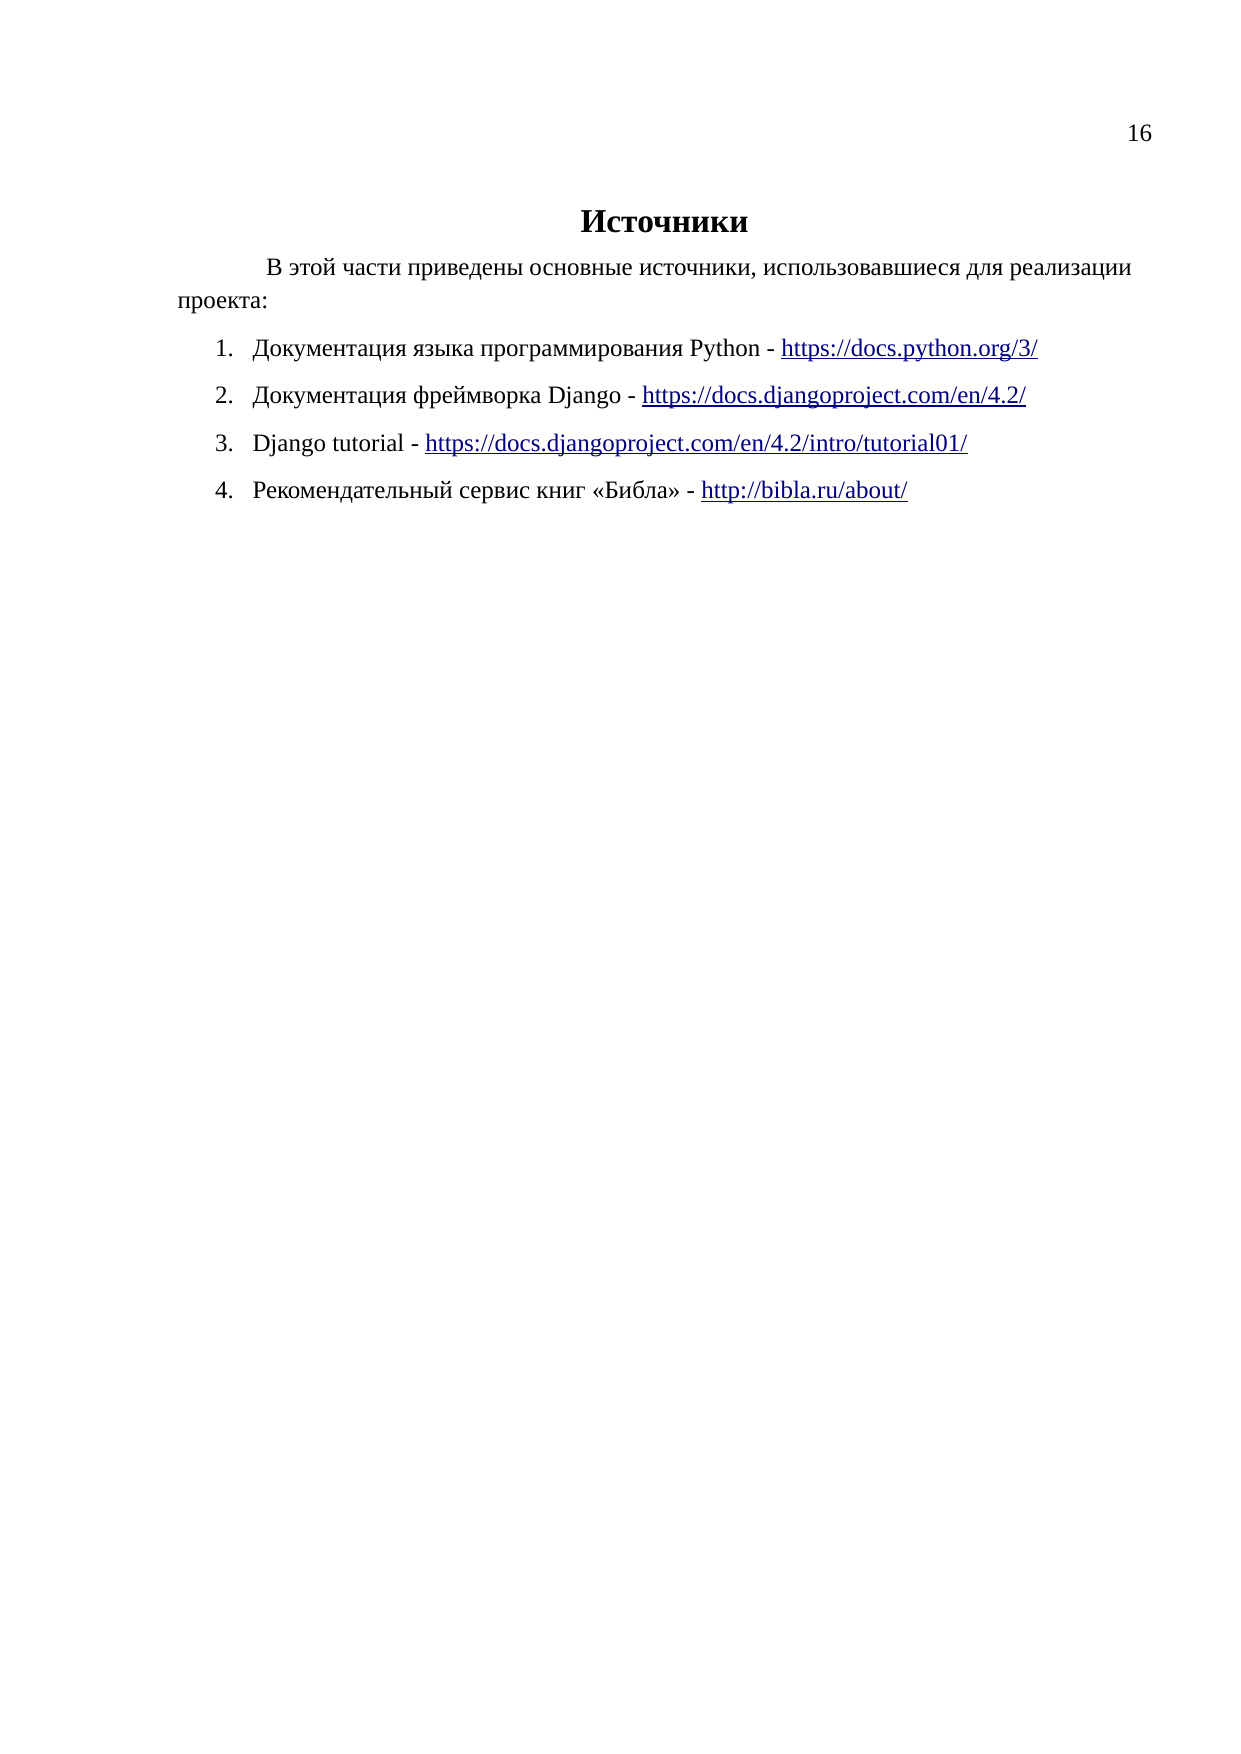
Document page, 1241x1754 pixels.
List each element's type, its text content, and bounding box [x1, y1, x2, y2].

list Django tutorial - https://docs.djangoproject.com/en/4.2/intro/tutorial01/ [215, 428, 1152, 457]
list Документация фреймворка Django - https://docs.djangoproject.com/en/4.2/ [215, 380, 1152, 409]
text В этой части приведены основные источники, использовавшиеся для реализации проекта: [177, 252, 1152, 314]
subtitle Источники [177, 201, 1152, 240]
list Документация языка программирования Python - https://docs.python.org/3/ [215, 333, 1152, 362]
list Рекомендательный сервис книг «Библа» - http://bibla.ru/about/ [215, 476, 1152, 504]
